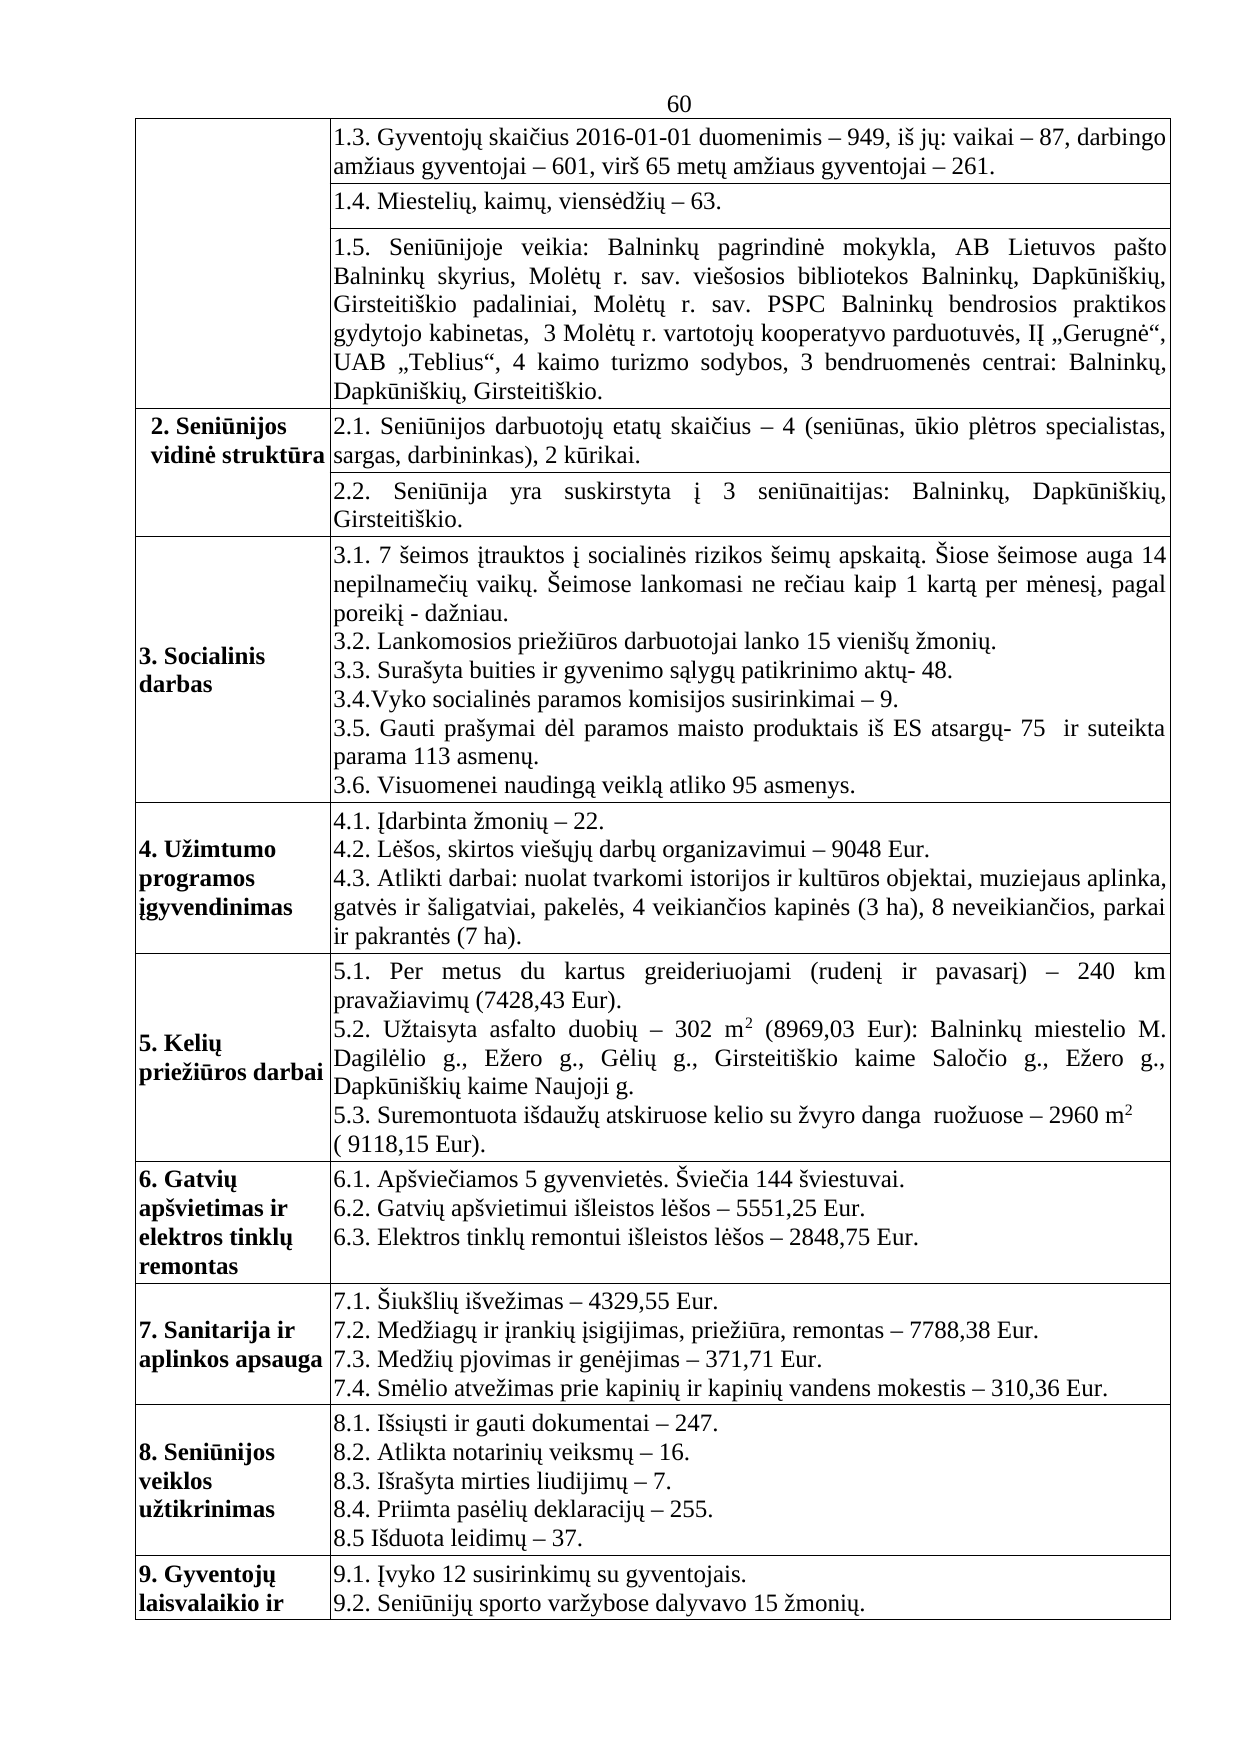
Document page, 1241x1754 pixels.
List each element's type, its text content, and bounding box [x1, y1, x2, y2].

table_cell 3.1. 7 šeimos įtrauktos į socialinės rizikos šeimų apskaitą. Šiose šeimose auga 14 nepilnamečių vaikų. Šeimose lankomasi ne rečiau kaip 1 kartą per mėnesį, pagal poreikį - dažniau. 3.2. Lankomosios priežiūros darbuotojai lanko 15 vienišų žmonių. 3.3. Surašyta buities ir gyvenimo sąlygų patikrinimo aktų- 48. 3.4.Vyko socialinės paramos komisijos susirinkimai – 9. 3.5. Gauti prašymai dėl paramos maisto produktais iš ES atsargų- 75 ir suteikta parama 113 asmenų. 3.6. Visuomenei naudingą veiklą atliko 95 asmenys. [331, 537, 1170, 802]
table_cell 5. Kelių priežiūros darbai [136, 954, 330, 1161]
table_cell 5.1. Per metus du kartus greideriuojami (rudenį ir pavasarį) – 240 km pravažiavimų (7428,43 Eur). 5.2. Užtaisyta asfalto duobių – 302 m2 (8969,03 Eur): Balninkų miestelio M. Dagilėlio g., Ežero g., Gėlių g., Girsteitiškio kaime Saločio g., Ežero g., Dapkūniškių kaime Naujoji g. 5.3. Suremontuota išdaužų atskiruose kelio su žvyro danga ruožuose – 2960 m2 ( 9118,15 Eur). [331, 954, 1170, 1161]
table_cell 2.1. Seniūnijos darbuotojų etatų skaičius – 4 (seniūnas, ūkio plėtros specialistas, sargas, darbininkas), 2 kūrikai. [331, 409, 1170, 472]
table_cell 1.5. Seniūnijoje veikia: Balninkų pagrindinė mokykla, AB Lietuvos pašto Balninkų skyrius, Molėtų r. sav. viešosios bibliotekos Balninkų, Dapkūniškių, Girsteitiškio padaliniai, Molėtų r. sav. PSPC Balninkų bendrosios praktikos gydytojo kabinetas, 3 Molėtų r. vartotojų kooperatyvo parduotuvės, IĮ „Gerugnė“, UAB „Teblius“, 4 kaimo turizmo sodybos, 3 bendruomenės centrai: Balninkų, Dapkūniškių, Girsteitiškio. [331, 229, 1170, 407]
table_cell 2.2. Seniūnija yra suskirstyta į 3 seniūnaitijas: Balninkų, Dapkūniškių, Girsteitiškio. [331, 473, 1170, 536]
table_cell 4. Užimtumo programos įgyvendinimas [136, 803, 330, 952]
table_header [136, 119, 330, 407]
table_cell 6.1. Apšviečiamos 5 gyvenvietės. Šviečia 144 šviestuvai. 6.2. Gatvių apšvietimui išleistos lėšos – 5551,25 Eur. 6.3. Elektros tinklų remontui išleistos lėšos – 2848,75 Eur. [331, 1162, 1170, 1282]
table_cell 4.1. Įdarbinta žmonių – 22. 4.2. Lėšos, skirtos viešųjų darbų organizavimui – 9048 Eur. 4.3. Atlikti darbai: nuolat tvarkomi istorijos ir kultūros objektai, muziejaus aplinka, gatvės ir šaligatviai, pakelės, 4 veikiančios kapinės (3 ha), 8 neveikiančios, parkai ir pakrantės (7 ha). [331, 803, 1170, 952]
table_cell 8. Seniūnijos veiklos užtikrinimas [136, 1405, 330, 1555]
table_cell 3. Socialinis darbas [136, 537, 330, 802]
table_cell 8.1. Išsiųsti ir gauti dokumentai – 247. 8.2. Atlikta notarinių veiksmų – 16. 8.3. Išrašyta mirties liudijimų – 7. 8.4. Priimta pasėlių deklaracijų – 255. 8.5 Išduota leidimų – 37. [331, 1405, 1170, 1555]
table_cell 9. Gyventojų laisvalaikio ir [136, 1556, 330, 1619]
table_cell 9.1. Įvyko 12 susirinkimų su gyventojais. 9.2. Seniūnijų sporto varžybose dalyvavo 15 žmonių. [331, 1556, 1170, 1619]
table_cell 1.4. Miestelių, kaimų, viensėdžių – 63. [331, 184, 1170, 228]
table_cell 6. Gatvių apšvietimas ir elektros tinklų remontas [136, 1162, 330, 1282]
table_cell 7.1. Šiukšlių išvežimas – 4329,55 Eur. 7.2. Medžiagų ir įrankių įsigijimas, priežiūra, remontas – 7788,38 Eur. 7.3. Medžių pjovimas ir genėjimas – 371,71 Eur. 7.4. Smėlio atvežimas prie kapinių ir kapinių vandens mokestis – 310,36 Eur. [331, 1284, 1170, 1404]
table_cell 1.3. Gyventojų skaičius 2016-01-01 duomenimis – 949, iš jų: vaikai – 87, darbingo amžiaus gyventojai – 601, virš 65 metų amžiaus gyventojai – 261. [331, 119, 1170, 182]
table_cell 2. Seniūnijos vidinė struktūra [136, 409, 330, 536]
table_cell 7. Sanitarija ir aplinkos apsauga [136, 1284, 330, 1404]
